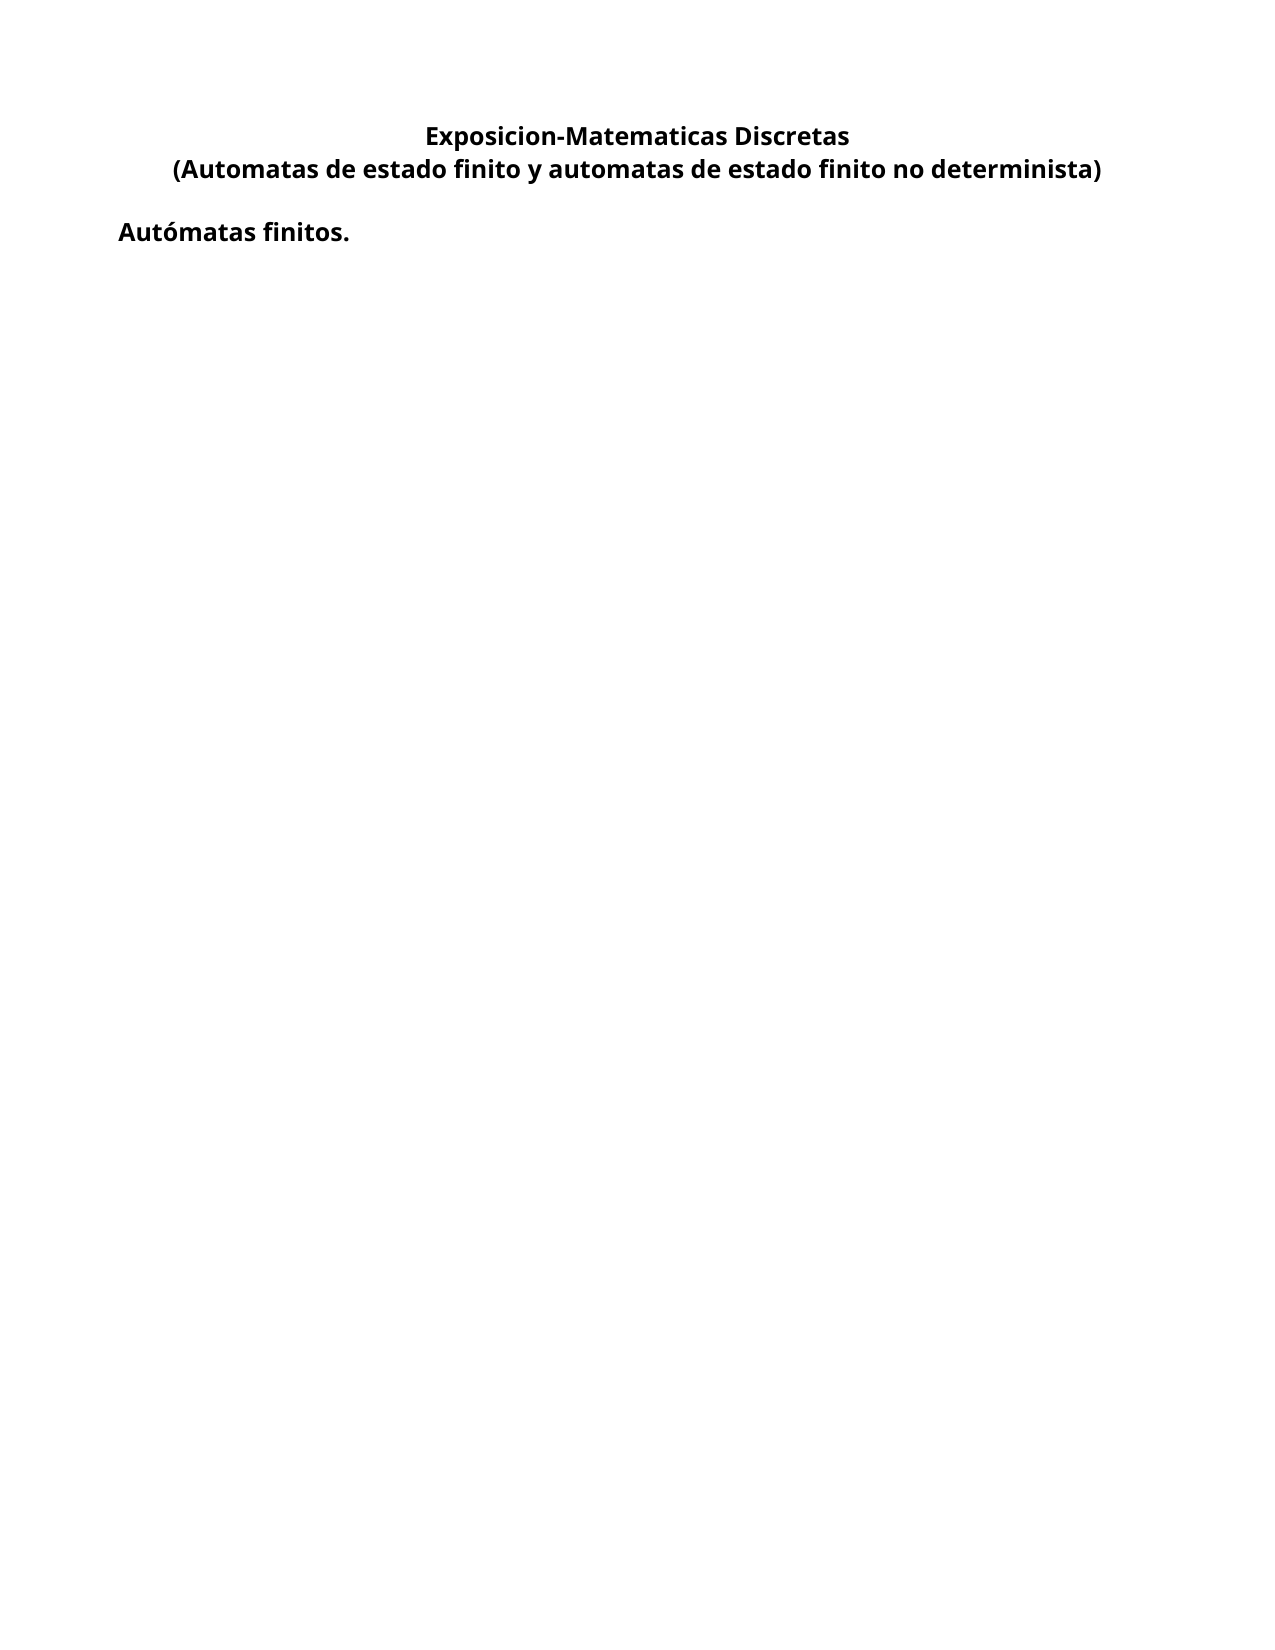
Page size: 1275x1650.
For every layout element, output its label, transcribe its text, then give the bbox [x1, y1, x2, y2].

text (Automatas de estado finito y automatas de estado finito no determinista) [118, 152, 1157, 186]
text Autómatas finitos. [118, 215, 1157, 249]
text Exposicion-Matematicas Discretas [118, 118, 1157, 152]
